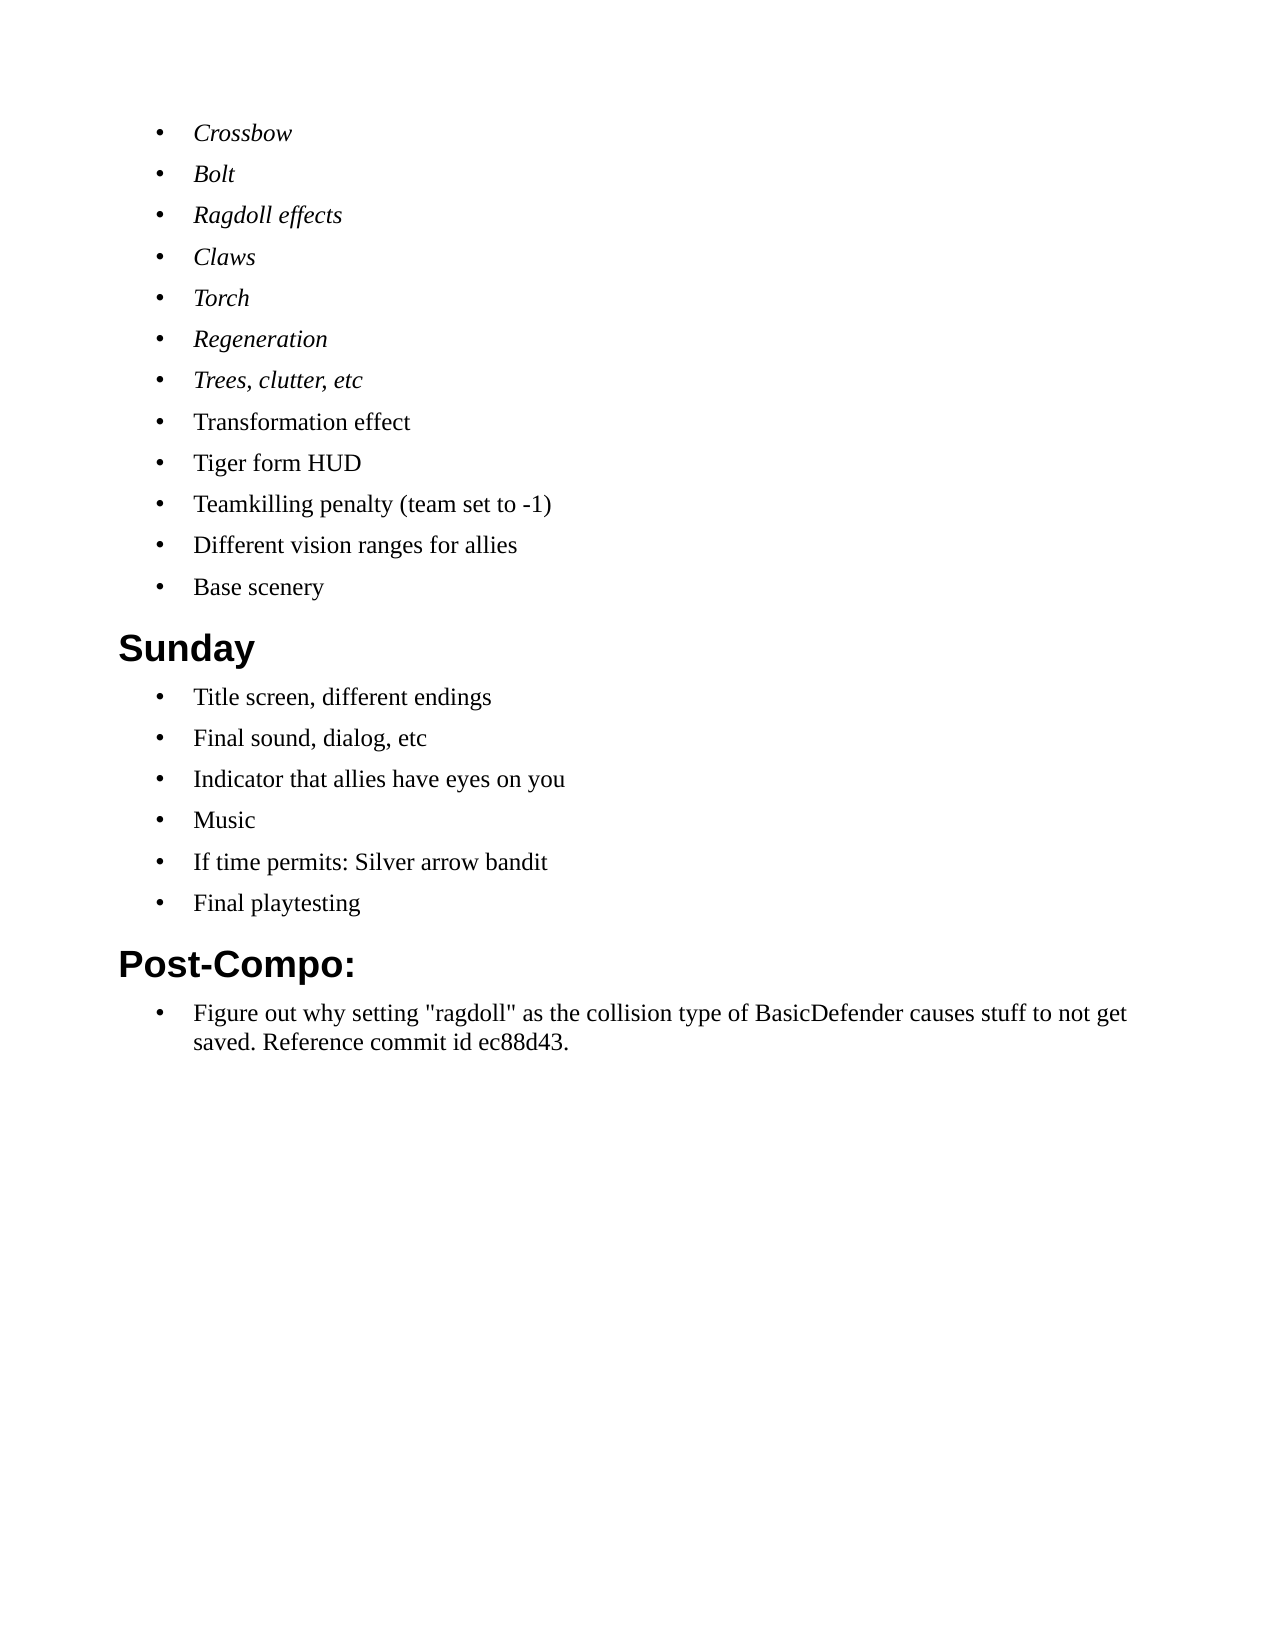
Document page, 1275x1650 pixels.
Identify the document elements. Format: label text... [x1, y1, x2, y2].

list Tiger form HUD [156, 448, 1157, 477]
list Figure out why setting "ragdoll" as the collision type of BasicDefender causes stuff to not get saved. Reference commit id ec88d43. [156, 998, 1157, 1055]
list Music [156, 806, 1157, 834]
list Indicator that allies have eyes on you [156, 764, 1157, 793]
list Regeneration [156, 324, 1157, 353]
list If time permits: Silver arrow bandit [156, 847, 1157, 876]
list Different vision ranges for allies [156, 531, 1157, 559]
subtitle Post-Compo: [118, 942, 1157, 985]
list Teamkilling penalty (team set to -1) [156, 489, 1157, 518]
list Ragdoll effects [156, 201, 1157, 229]
list Final sound, dialog, etc [156, 723, 1157, 752]
list Trees, clutter, etc [156, 366, 1157, 394]
subtitle Sunday [118, 626, 1157, 669]
list Title screen, different endings [156, 682, 1157, 711]
list Final playtesting [156, 888, 1157, 917]
list Transformation effect [156, 407, 1157, 436]
list Bolt [156, 159, 1157, 188]
list Torch [156, 283, 1157, 312]
list Claws [156, 242, 1157, 271]
list Crossbow [156, 118, 1157, 147]
list Base scenery [156, 572, 1157, 601]
